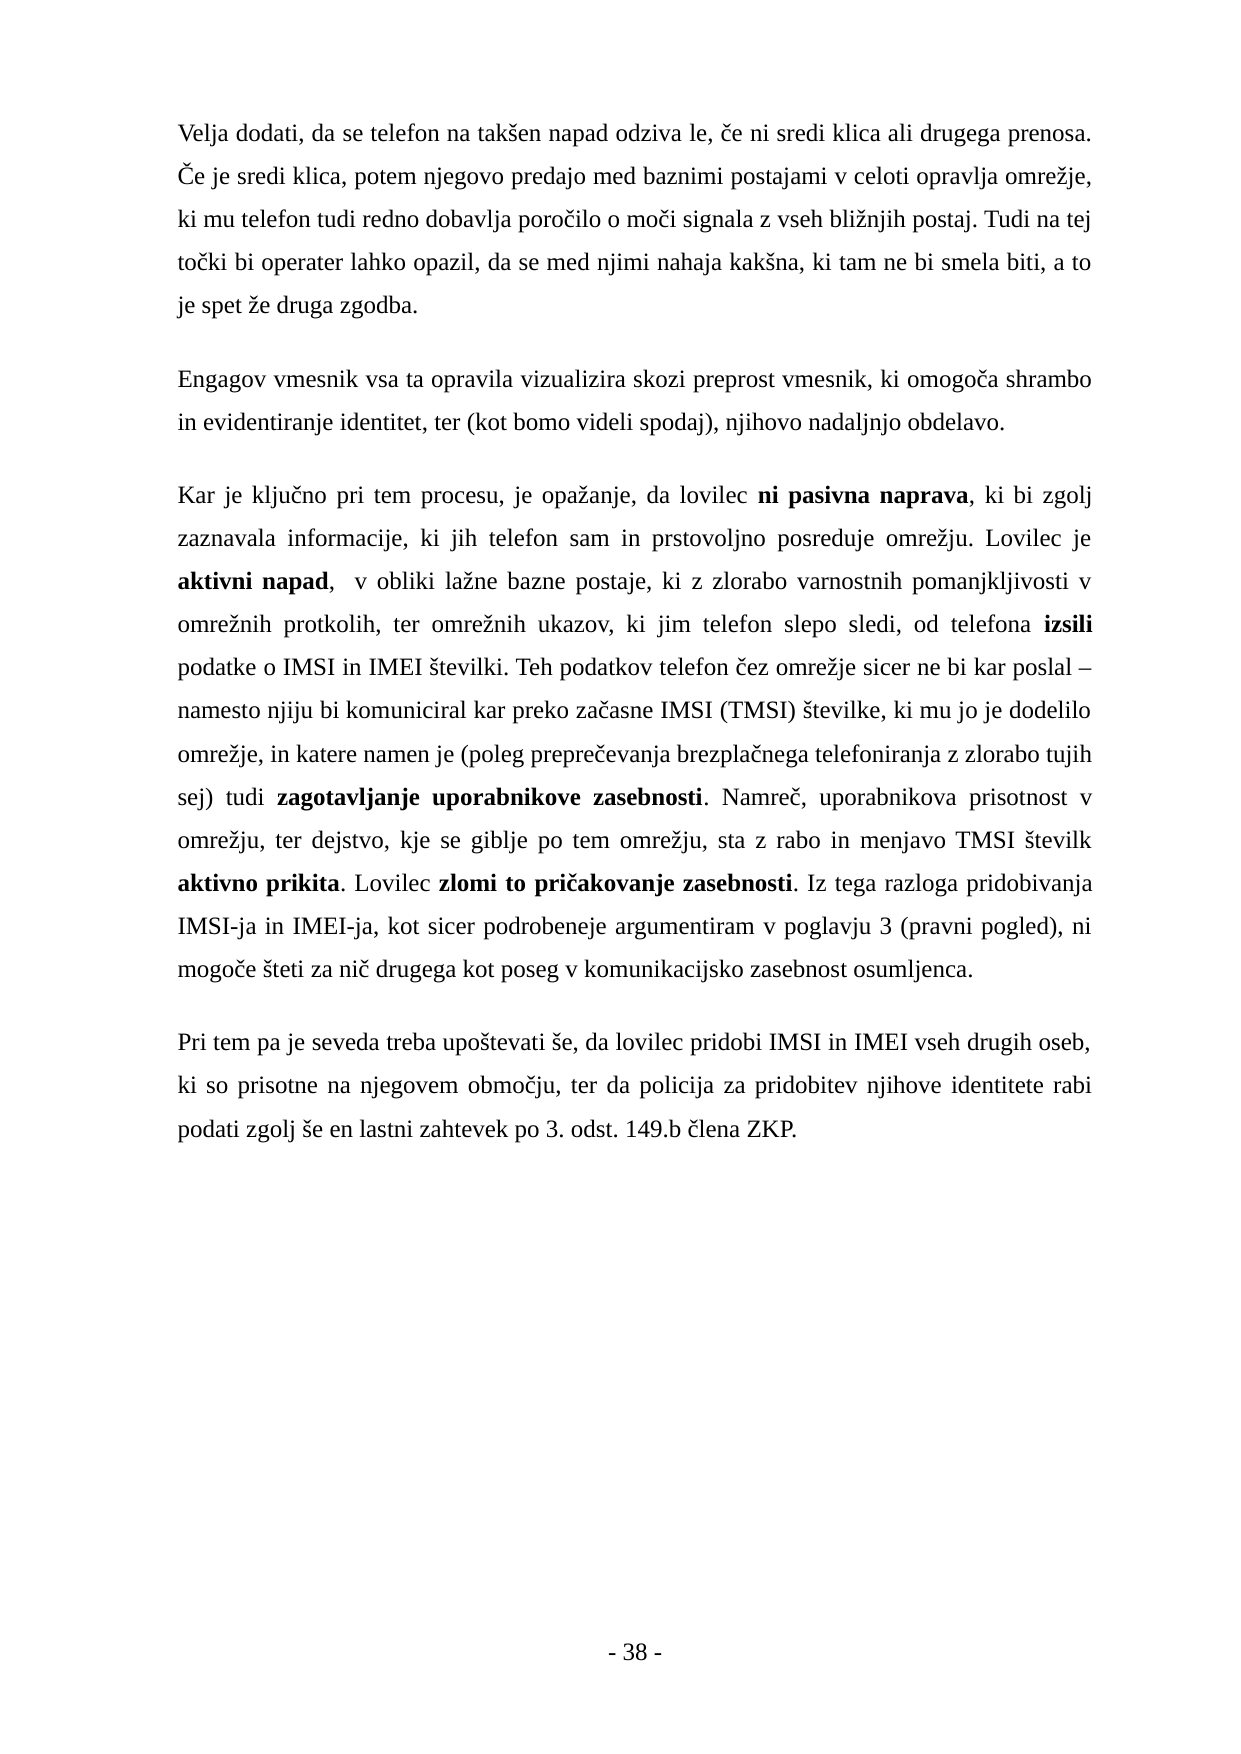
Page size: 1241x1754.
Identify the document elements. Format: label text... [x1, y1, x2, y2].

text Velja dodati, da se telefon na takšen napad odziva le, če ni sredi klica ali drugega prenosa. Če je sredi klica, potem njegovo predajo med baznimi postajami v celoti opravlja omrežje, ki mu telefon tudi redno dobavlja poročilo o moči signala z vseh bližnjih postaj. Tudi na tej točki bi operater lahko opazil, da se med njimi nahaja kakšna, ki tam ne bi smela biti, a to je spet že druga zgodba. [177, 118, 1093, 319]
text Pri tem pa je seveda treba upoštevati še, da lovilec pridobi IMSI in IMEI vseh drugih oseb, ki so prisotne na njegovem območju, ter da policija za pridobitev njihove identitete rabi podati zgolj še en lastni zahtevek po 3. odst. 149.b člena ZKP. [177, 1027, 1093, 1142]
text Engagov vmesnik vsa ta opravila vizualizira skozi preprost vmesnik, ki omogoča shrambo in evidentiranje identitet, ter (kot bomo videli spodaj), njihovo nadaljnjo obdelavo. [177, 364, 1093, 436]
text Kar je ključno pri tem procesu, je opažanje, da lovilec ni pasivna naprava, ki bi zgolj zaznavala informacije, ki jih telefon sam in prstovoljno posreduje omrežju. Lovilec je aktivni napad, v obliki lažne bazne postaje, ki z zlorabo varnostnih pomanjkljivosti v omrežnih protkolih, ter omrežnih ukazov, ki jim telefon slepo sledi, od telefona izsili podatke o IMSI in IMEI številki. Teh podatkov telefon čez omrežje sicer ne bi kar poslal – namesto njiju bi komuniciral kar preko začasne IMSI (TMSI) številke, ki mu jo je dodelilo omrežje, in katere namen je (poleg preprečevanja brezplačnega telefoniranja z zlorabo tujih sej) tudi zagotavljanje uporabnikove zasebnosti. Namreč, uporabnikova prisotnost v omrežju, ter dejstvo, kje se giblje po tem omrežju, sta z rabo in menjavo TMSI številk aktivno prikita. Lovilec zlomi to pričakovanje zasebnosti. Iz tega razloga pridobivanja IMSI-ja in IMEI-ja, kot sicer podrobeneje argumentiram v poglavju 3 (pravni pogled), ni mogoče šteti za nič drugega kot poseg v komunikacijsko zasebnost osumljenca. [177, 480, 1093, 983]
